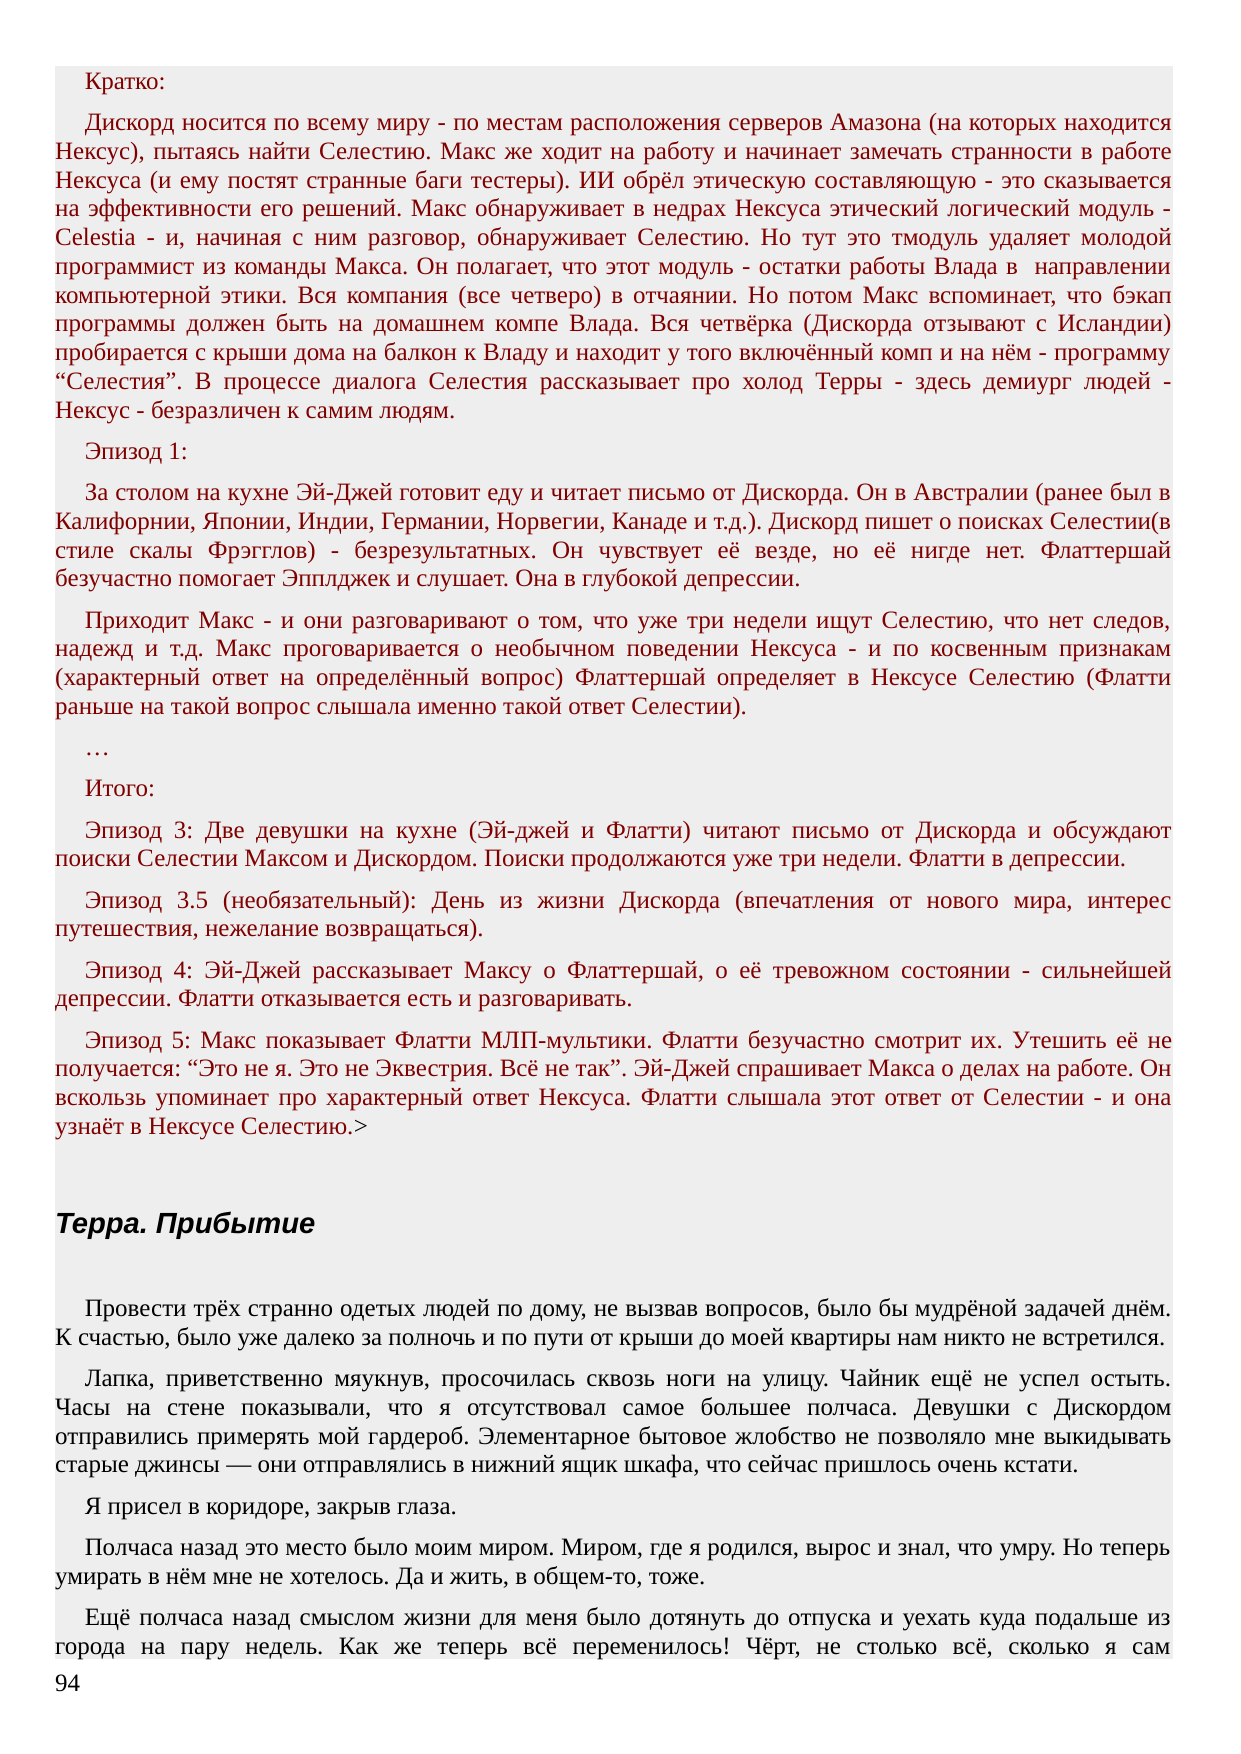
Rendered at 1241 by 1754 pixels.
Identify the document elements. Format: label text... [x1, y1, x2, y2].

text Приходит Макс - и они разговаривают о том, что уже три недели ищут Селестию, что нет следов, надежд и т.д. Макс проговаривается о необычном поведении Нексуса - и по косвенным признакам (характерный ответ на определённый вопрос) Флаттершай определяет в Нексусе Селестию (Флатти раньше на такой вопрос слышала именно такой ответ Селестии). [55, 605, 1173, 720]
text Дискорд носится по всему миру - по местам расположения серверов Амазона (на которых находится Нексус), пытаясь найти Селестию. Макс же ходит на работу и начинает замечать странности в работе Нексуса (и ему постят странные баги тестеры). ИИ обрёл этическую составляющую - это сказывается на эффективности его решений. Макс обнаруживает в недрах Нексуса этический логический модуль - Celestia - и, начиная с ним разговор, обнаруживает Селестию. Но тут это тмодуль удаляет молодой программист из команды Макса. Он полагает, что этот модуль - остатки работы Влада в направлении компьютерной этики. Вся компания (все четверо) в отчаянии. Но потом Макс вспоминает, что бэкап программы должен быть на домашнем компе Влада. Вся четвёрка (Дискорда отзывают с Исландии) пробирается с крыши дома на балкон к Владу и находит у того включённый комп и на нём - программу “Селестия”. В процессе диалога Селестия рассказывает про холод Терры - здесь демиург людей - Нексус - безразличен к самим людям. [55, 107, 1173, 423]
text Эпизод 3: Две девушки на кухне (Эй-джей и Флатти) читают письмо от Дискорда и обсуждают поиски Селестии Максом и Дискордом. Поиски продолжаются уже три недели. Флатти в депрессии. [55, 815, 1173, 872]
text Кратко: [55, 66, 1173, 95]
subtitle Терра. Прибытие [55, 1206, 1173, 1239]
text Лапка, приветственно мяукнув, просочилась сквозь ноги на улицу. Чайник ещё не успел остыть. Часы на стене показывали, что я отсутствовал самое большее полчаса. Девушки с Дискордом отправились примерять мой гардероб. Элементарное бытовое жлобство не позволяло мне выкидывать старые джинсы — они отправлялись в нижний ящик шкафа, что сейчас пришлось очень кстати. [55, 1363, 1173, 1478]
text Я присел в коридоре, закрыв глаза. [55, 1491, 1173, 1519]
text Ещё полчаса назад смыслом жизни для меня было дотянуть до отпуска и уехать куда подальше из города на пару недель. Как же теперь всё переменилось! Чёрт, не столько всё, сколько я сам [55, 1602, 1173, 1659]
text Провести трёх странно одетых людей по дому, не вызвав вопросов, было бы мудрёной задачей днём. К счастью, было уже далеко за полночь и по пути от крыши до моей квартиры нам никто не встретился. [55, 1293, 1173, 1351]
text За столом на кухне Эй-Джей готовит еду и читает письмо от Дискорда. Он в Австралии (ранее был в Калифорнии, Японии, Индии, Германии, Норвегии, Канаде и т.д.). Дискорд пишет о поисках Селестии(в стиле скалы Фрэгглов) - безрезультатных. Он чувствует её везде, но её нигде нет. Флаттершай безучастно помогает Эпплджек и слушает. Она в глубокой депрессии. [55, 477, 1173, 592]
text Эпизод 1: [55, 436, 1173, 465]
text Эпизод 3.5 (необязательный): День из жизни Дискорда (впечатления от нового мира, интерес путешествия, нежелание возвращаться). [55, 885, 1173, 942]
text … [55, 732, 1173, 761]
text Эпизод 4: Эй-Джей рассказывает Максу о Флаттершай, о её тревожном состоянии - сильнейшей депрессии. Флатти отказывается есть и разговаривать. [55, 955, 1173, 1012]
text Эпизод 5: Макс показывает Флатти МЛП-мультики. Флатти безучастно смотрит их. Утешить её не получается: “Это не я. Это не Эквестрия. Всё не так”. Эй-Джей спрашивает Макса о делах на работе. Он вскользь упоминает про характерный ответ Нексуса. Флатти слышала этот ответ от Селестии - и она узнаёт в Нексусе Селестию.> [55, 1025, 1173, 1140]
text Итого: [55, 773, 1173, 802]
text Полчаса назад это место было моим миром. Миром, где я родился, вырос и знал, что умру. Но теперь умирать в нём мне не хотелось. Да и жить, в общем-то, тоже. [55, 1532, 1173, 1589]
